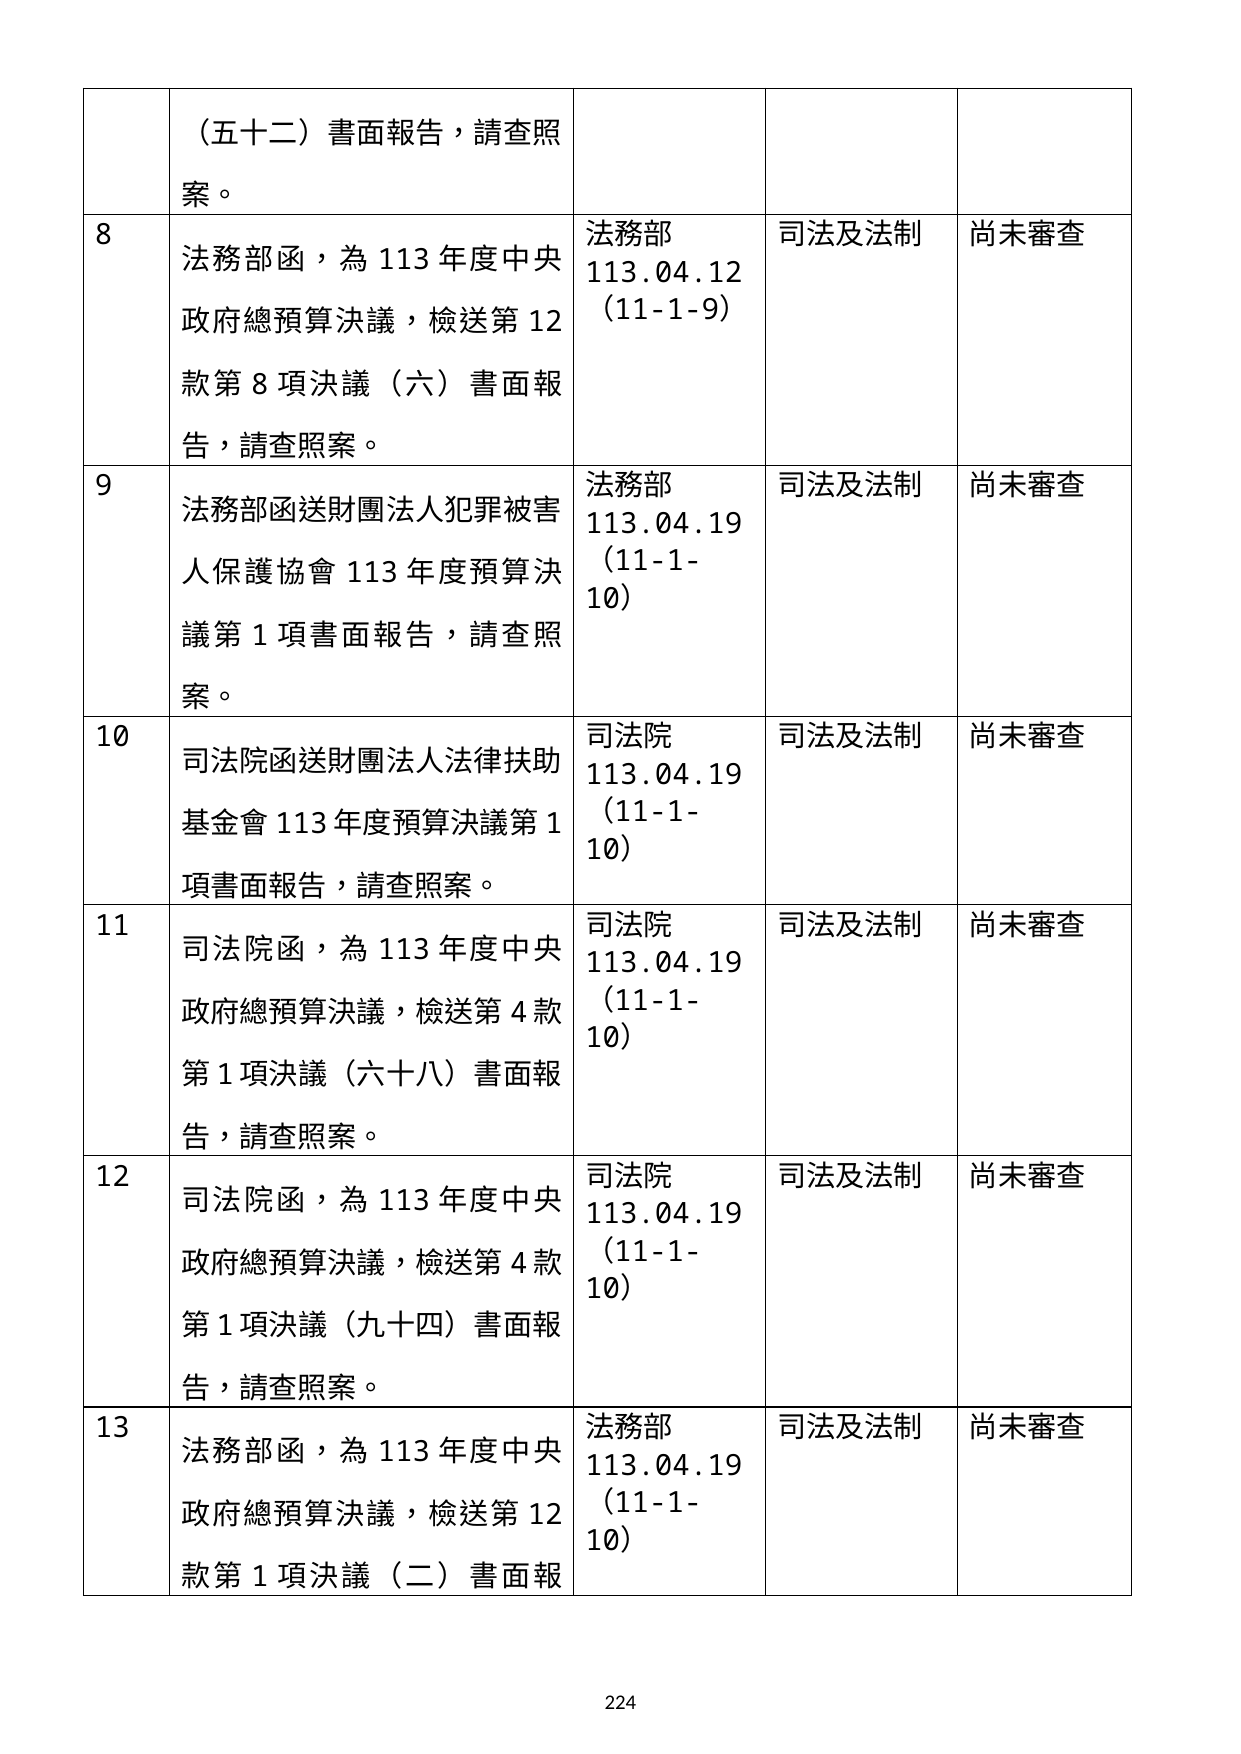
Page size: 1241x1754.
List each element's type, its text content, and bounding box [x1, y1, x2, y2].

table_cell [84, 89, 169, 214]
table_cell 13 [84, 1408, 169, 1595]
table_cell 司法及法制 [766, 215, 957, 465]
table_cell 司法及法制 [766, 1408, 957, 1595]
table_cell 司法院 113.04.19 （11-1-10） [574, 717, 765, 904]
table_cell 司法院 113.04.19 （11-1-10） [574, 1156, 765, 1406]
table_cell [766, 89, 957, 214]
table_cell 9 [84, 466, 169, 716]
table_cell 司法院 113.04.19 （11-1-10） [574, 905, 765, 1155]
table_cell 司法及法制 [766, 1156, 957, 1406]
table_cell 司法院函，為113年度中央政府總預算決議，檢送第4款第1項決議（九十四）書面報告，請查照案。 [170, 1156, 573, 1406]
table_cell 司法及法制 [766, 717, 957, 904]
table_cell 8 [84, 215, 169, 465]
table_cell （五十二）書面報告，請查照案。 [170, 89, 573, 214]
table_cell 法務部 113.04.12 （11-1-9） [574, 215, 765, 465]
table_cell 法務部函，為113年度中央政府總預算決議，檢送第12款第8項決議（六）書面報告，請查照案。 [170, 215, 573, 465]
table_cell 尚未審查 [958, 1156, 1131, 1406]
table_cell 11 [84, 905, 169, 1155]
table_cell 法務部 113.04.19 （11-1-10） [574, 466, 765, 716]
table_cell 尚未審查 [958, 215, 1131, 465]
table_cell 司法院函，為113年度中央政府總預算決議，檢送第4款第1項決議（六十八）書面報告，請查照案。 [170, 905, 573, 1155]
table_cell 尚未審查 [958, 905, 1131, 1155]
table_cell 尚未審查 [958, 1408, 1131, 1595]
table_cell 法務部函送財團法人犯罪被害人保護協會113年度預算決議第1項書面報告，請查照案。 [170, 466, 573, 716]
table_cell 10 [84, 717, 169, 904]
table_cell [574, 89, 765, 214]
table_cell 12 [84, 1156, 169, 1406]
table_cell 尚未審查 [958, 717, 1131, 904]
table_cell 司法院函送財團法人法律扶助基金會113年度預算決議第1項書面報告，請查照案。 [170, 717, 573, 904]
table_cell [958, 89, 1131, 214]
table_cell 法務部函，為113年度中央政府總預算決議，檢送第12款第1項決議（二）書面報 [170, 1408, 573, 1595]
table_cell 尚未審查 [958, 466, 1131, 716]
table_cell 司法及法制 [766, 466, 957, 716]
table_cell 法務部 113.04.19 （11-1-10） [574, 1408, 765, 1595]
table_cell 司法及法制 [766, 905, 957, 1155]
